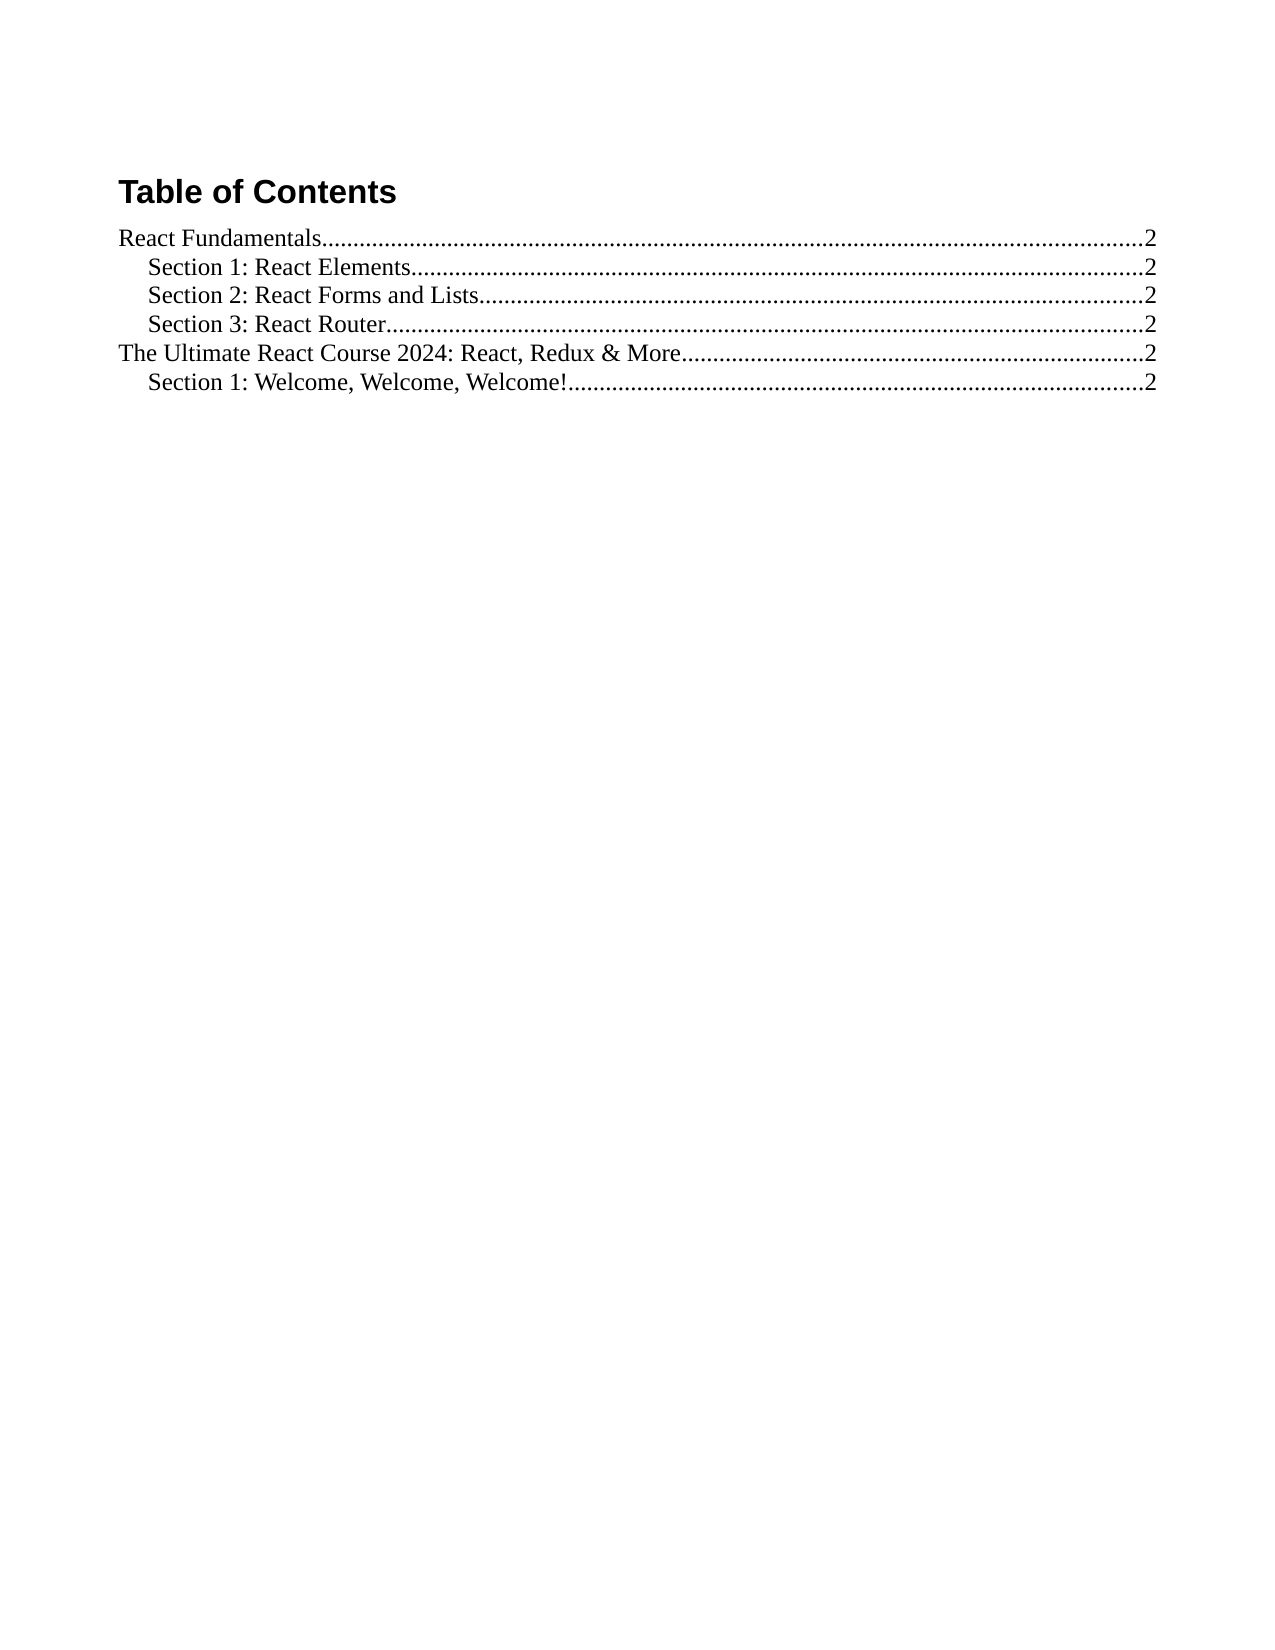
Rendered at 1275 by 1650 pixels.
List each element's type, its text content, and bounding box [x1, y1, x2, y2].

text React Fundamentals 2 [118, 223, 1157, 252]
text Section 2: React Forms and Lists 2 [148, 280, 1157, 309]
text The Ultimate React Course 2024: React, Redux & More 2 [118, 338, 1157, 367]
text Section 1: React Elements 2 [148, 252, 1157, 280]
subtitle Table of Contents [118, 172, 1157, 210]
text Section 1: Welcome, Welcome, Welcome! 2 [148, 367, 1157, 395]
text Section 3: React Router 2 [148, 309, 1157, 338]
